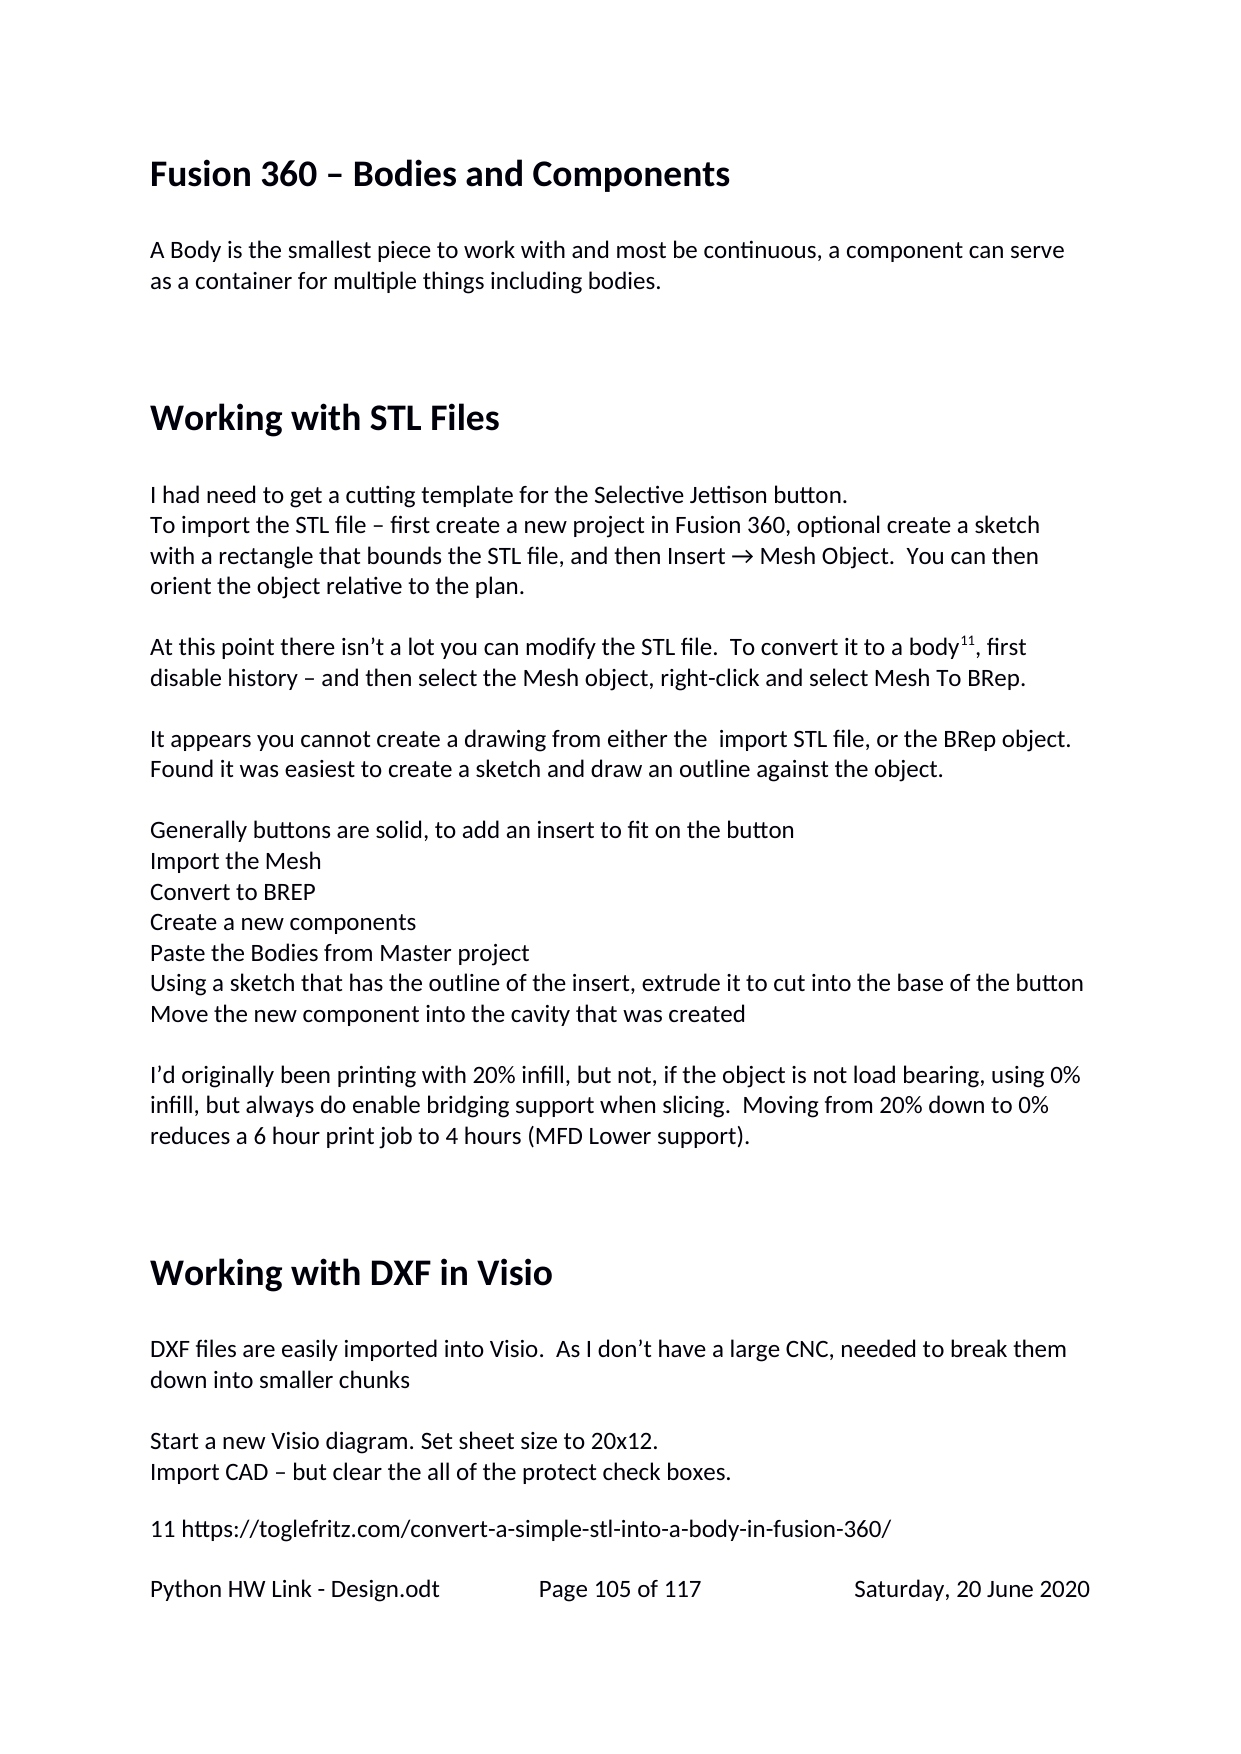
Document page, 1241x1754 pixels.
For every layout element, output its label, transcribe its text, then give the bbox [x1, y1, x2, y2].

text To import the STL file – first create a new project in Fusion 360, optional create a sketch with a rectangle that bounds the STL file, and then Insert → Mesh Object. You can then orient the object relative to the plan. [150, 509, 1090, 601]
text Import CAD – but clear the all of the protect check boxes. [150, 1456, 1090, 1486]
text I had need to get a cutting template for the Selective Jettison button. [150, 479, 1090, 509]
text Create a new components [150, 906, 1090, 937]
text Start a new Visio diagram. Set sheet size to 20x12. [150, 1425, 1090, 1456]
text https://toglefritz.com/convert-a-simple-stl-into-a-body-in-fusion-360/ [150, 1513, 1090, 1543]
text Convert to BREP [150, 876, 1090, 906]
text Import the Mesh [150, 845, 1090, 876]
subtitle Working with DXF in Visio [150, 1249, 1090, 1295]
text At this point there isn’t a lot you can modify the STL file. To convert it to a body, first disable history – and then select the Mesh object, right-click and select Mesh To BRep. [150, 632, 1090, 693]
text A Body is the smallest piece to work with and most be continuous, a component can serve as a container for multiple things including bodies. [150, 235, 1090, 296]
text I’d originally been printing with 20% infill, but not, if the object is not load bearing, using 0% infill, but always do enable bridging support when slicing. Moving from 20% down to 0% reduces a 6 hour print job to 4 hours (MFD Lower support). [150, 1059, 1090, 1150]
text Paste the Bodies from Master project [150, 937, 1090, 967]
text It appears you cannot create a drawing from either the import STL file, or the BRep object. Found it was easiest to create a sketch and draw an outline against the object. [150, 723, 1090, 784]
text Generally buttons are solid, to add an insert to fit on the button [150, 815, 1090, 845]
text Using a sketch that has the outline of the insert, extrude it to cut into the base of the button [150, 967, 1090, 998]
subtitle Working with STL Files [150, 394, 1090, 440]
text Move the new component into the cavity that was created [150, 998, 1090, 1028]
subtitle Fusion 360 – Bodies and Components [150, 150, 1090, 196]
text DXF files are easily imported into Visio. As I don’t have a large CNC, needed to break them down into smaller chunks [150, 1334, 1090, 1395]
